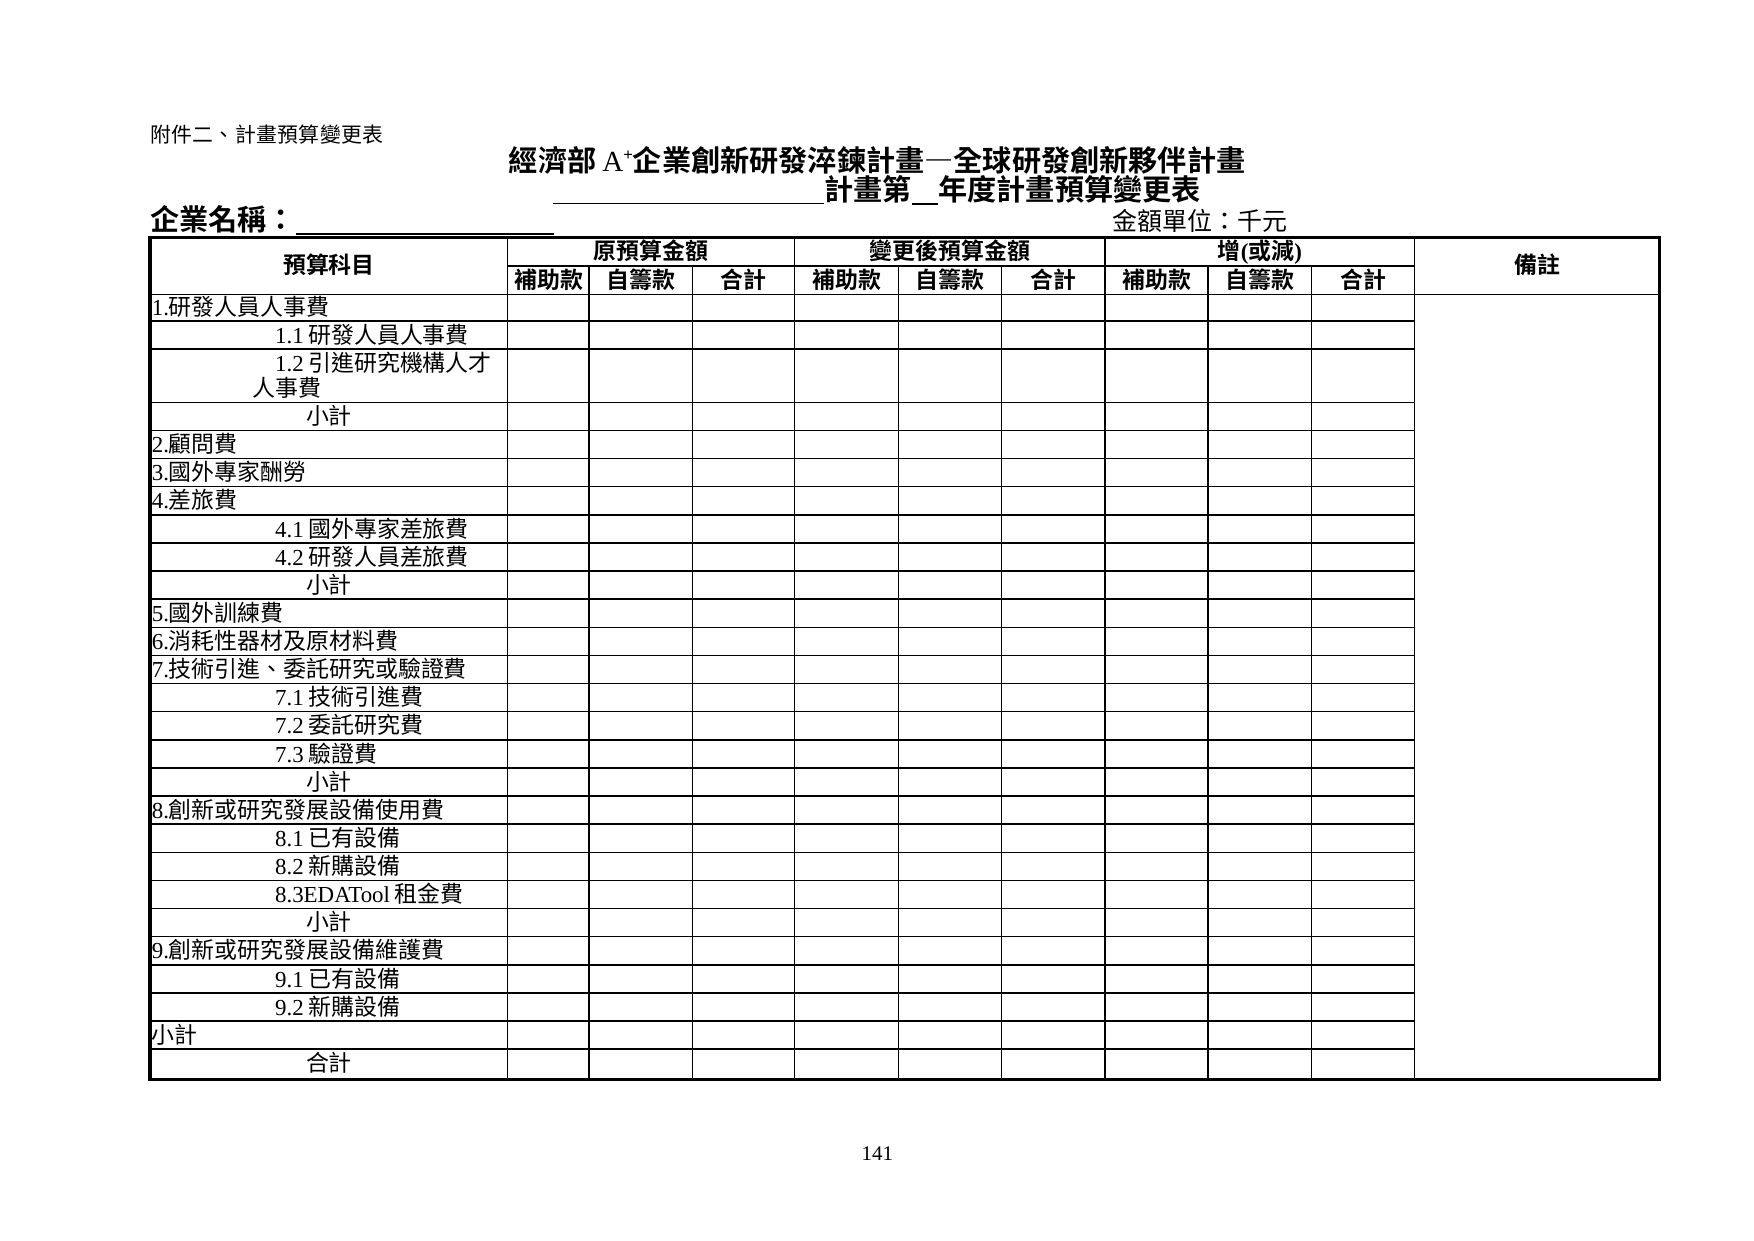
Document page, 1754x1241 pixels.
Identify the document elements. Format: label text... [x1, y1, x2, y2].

table_cell [899, 769, 1001, 795]
table_cell [795, 516, 898, 542]
table_cell [508, 966, 588, 992]
table_cell [1209, 797, 1311, 823]
table_cell [1002, 350, 1104, 401]
table_cell [1312, 966, 1414, 992]
table_cell [590, 909, 692, 936]
table_cell [693, 797, 794, 823]
table_cell [508, 295, 588, 320]
table_cell [1209, 769, 1311, 795]
table_cell [508, 487, 588, 514]
table_cell [1209, 1022, 1311, 1048]
table_cell [1312, 797, 1414, 823]
table_cell [1002, 459, 1104, 486]
table_cell [1106, 572, 1207, 598]
table_cell [693, 853, 794, 879]
table_cell [1312, 295, 1414, 320]
table_cell [1106, 516, 1207, 542]
table_cell [590, 350, 692, 401]
table_header 預算科目 [152, 239, 507, 293]
table_cell [795, 881, 898, 908]
text 計畫第 年度計畫預算變更表 [150, 177, 1604, 207]
table_cell [693, 656, 794, 683]
table_cell [1106, 825, 1207, 851]
table_cell [693, 295, 794, 320]
table_cell [1106, 350, 1207, 401]
table_cell [1002, 937, 1104, 964]
table_cell [899, 881, 1001, 908]
table_cell [899, 741, 1001, 767]
table_cell [1209, 544, 1311, 570]
table_cell [693, 712, 794, 739]
table_cell [693, 825, 794, 851]
table_cell [1209, 403, 1311, 429]
table_cell 1.研發人員人事費 [152, 295, 507, 320]
table_cell [508, 516, 588, 542]
table_cell [795, 295, 898, 320]
table_cell 補助款 [795, 267, 898, 293]
table_cell [1106, 295, 1207, 320]
table_cell 自籌款 [1209, 267, 1311, 293]
table_cell [899, 516, 1001, 542]
table_cell [590, 712, 692, 739]
table_cell 9.創新或研究發展設備維護費 [152, 937, 507, 964]
table_cell [899, 544, 1001, 570]
table_cell [899, 1022, 1001, 1048]
table_cell [693, 431, 794, 458]
table_cell [1002, 431, 1104, 458]
table_cell [795, 656, 898, 683]
table_cell [1002, 741, 1104, 767]
table_cell [1312, 769, 1414, 795]
table_cell [899, 572, 1001, 598]
table_cell [693, 350, 794, 401]
table_cell [795, 431, 898, 458]
table_cell [899, 628, 1001, 654]
table_cell [899, 684, 1001, 711]
table_cell [508, 431, 588, 458]
table_cell [693, 881, 794, 908]
table_cell [590, 431, 692, 458]
table_cell [1002, 994, 1104, 1020]
table_cell [693, 937, 794, 964]
table_cell 6.消耗性器材及原材料費 [152, 628, 507, 654]
table_cell [899, 909, 1001, 936]
table_cell [590, 1022, 692, 1048]
table_cell 1.1研發人員人事費 [152, 322, 507, 348]
table_cell [899, 966, 1001, 992]
table_cell [1312, 322, 1414, 348]
table_cell [1312, 487, 1414, 514]
table_cell [1002, 825, 1104, 851]
table_cell [590, 797, 692, 823]
table_cell [1106, 909, 1207, 936]
table_cell [795, 712, 898, 739]
table_cell [508, 881, 588, 908]
table_cell 4.2研發人員差旅費 [152, 544, 507, 570]
table_cell 8.創新或研究發展設備使用費 [152, 797, 507, 823]
table_cell [795, 459, 898, 486]
table_cell [1312, 628, 1414, 654]
table_cell [1106, 459, 1207, 486]
table_cell [693, 487, 794, 514]
table_cell [1312, 572, 1414, 598]
table_cell [1002, 1050, 1104, 1078]
table_cell [795, 1050, 898, 1078]
table_cell [899, 431, 1001, 458]
table_cell [1002, 769, 1104, 795]
table_cell [795, 487, 898, 514]
table_cell [590, 825, 692, 851]
table_cell [508, 628, 588, 654]
table_cell [1209, 684, 1311, 711]
table_cell [508, 741, 588, 767]
table_header 備註 [1415, 239, 1658, 293]
table_cell [795, 600, 898, 626]
table_cell 4.1國外專家差旅費 [152, 516, 507, 542]
table_cell [1002, 684, 1104, 711]
table_cell [1209, 825, 1311, 851]
table_cell [899, 350, 1001, 401]
table_cell [693, 459, 794, 486]
table_cell [590, 684, 692, 711]
table_cell [693, 966, 794, 992]
table_cell [1312, 350, 1414, 401]
table_cell [508, 937, 588, 964]
table_cell [508, 1022, 588, 1048]
table_cell [1312, 431, 1414, 458]
table_cell [590, 741, 692, 767]
table_cell [899, 459, 1001, 486]
table_cell [795, 544, 898, 570]
table_header 原預算金額 [508, 239, 794, 265]
table_cell [899, 994, 1001, 1020]
text 經濟部A+企業創新研發淬鍊計畫—全球研發創新夥伴計畫 [150, 148, 1604, 177]
table_cell [590, 516, 692, 542]
table_cell [795, 797, 898, 823]
table_cell [693, 516, 794, 542]
table_cell [1106, 656, 1207, 683]
table_cell [508, 825, 588, 851]
table_cell [795, 853, 898, 879]
table_cell [899, 600, 1001, 626]
table_cell 小計 [152, 769, 507, 795]
table_cell [795, 1022, 898, 1048]
table_cell [1106, 712, 1207, 739]
table_cell [693, 572, 794, 598]
table_cell [1002, 853, 1104, 879]
table_cell [795, 909, 898, 936]
table_cell [1312, 825, 1414, 851]
table_cell [1106, 994, 1207, 1020]
table_cell [1002, 656, 1104, 683]
table_cell [590, 600, 692, 626]
table_cell [1002, 322, 1104, 348]
table_cell [590, 656, 692, 683]
table_cell [795, 350, 898, 401]
table_cell [590, 459, 692, 486]
table_cell [795, 937, 898, 964]
table_cell [590, 322, 692, 348]
table_cell [795, 322, 898, 348]
table_cell [1002, 909, 1104, 936]
table_cell [1312, 1022, 1414, 1048]
table_cell [508, 403, 588, 429]
table_cell 合計 [152, 1050, 507, 1078]
table_cell [1002, 797, 1104, 823]
table_cell [795, 741, 898, 767]
table_cell [795, 684, 898, 711]
table_cell [508, 544, 588, 570]
table_cell [590, 966, 692, 992]
table_cell [1106, 487, 1207, 514]
table_cell [1106, 600, 1207, 626]
table_cell [1312, 994, 1414, 1020]
table_cell [795, 572, 898, 598]
table_cell [693, 1050, 794, 1078]
table_cell [508, 909, 588, 936]
table_cell [1106, 937, 1207, 964]
table_cell [795, 966, 898, 992]
table_cell [1106, 322, 1207, 348]
table_cell [1209, 516, 1311, 542]
table_cell [1312, 516, 1414, 542]
table_cell [1209, 966, 1311, 992]
table_cell [1106, 966, 1207, 992]
table_cell [1209, 322, 1311, 348]
table_cell [1209, 295, 1311, 320]
table_cell [1312, 544, 1414, 570]
table_cell [590, 628, 692, 654]
table_cell [1209, 1050, 1311, 1078]
table_cell [795, 403, 898, 429]
table_cell [1312, 937, 1414, 964]
table_cell [1209, 937, 1311, 964]
table_cell [899, 322, 1001, 348]
table_cell [1415, 295, 1658, 1078]
table_cell [1106, 684, 1207, 711]
table_cell 7.1技術引進費 [152, 684, 507, 711]
table_cell [590, 1050, 692, 1078]
table_cell [1106, 853, 1207, 879]
table_cell [1002, 600, 1104, 626]
table_cell [795, 769, 898, 795]
table_cell [508, 459, 588, 486]
table_cell [508, 350, 588, 401]
table_cell [508, 572, 588, 598]
table_cell [590, 544, 692, 570]
table_cell [693, 544, 794, 570]
table_cell [590, 994, 692, 1020]
table_cell [1106, 628, 1207, 654]
table_cell [1106, 881, 1207, 908]
table_cell [1106, 544, 1207, 570]
table_cell [590, 403, 692, 429]
table_cell 自籌款 [590, 267, 692, 293]
table_cell [693, 1022, 794, 1048]
table_cell [1209, 656, 1311, 683]
table_cell [590, 937, 692, 964]
table_cell 7.2委託研究費 [152, 712, 507, 739]
table_cell [1312, 1050, 1414, 1078]
table_cell [693, 322, 794, 348]
table_cell [1312, 909, 1414, 936]
table_cell [508, 769, 588, 795]
table_cell 7.3驗證費 [152, 741, 507, 767]
table_cell 補助款 [1106, 267, 1207, 293]
text 企業名稱： 金額單位：千元 [150, 207, 1604, 236]
table_cell [1312, 853, 1414, 879]
table_cell 小計 [152, 403, 507, 429]
table_cell [1312, 881, 1414, 908]
table_cell [1209, 994, 1311, 1020]
table_cell 小計 [152, 909, 507, 936]
table_cell [1106, 1050, 1207, 1078]
table_cell [508, 656, 588, 683]
table_cell 7.技術引進、委託研究或驗證費 [152, 656, 507, 683]
table_cell [899, 295, 1001, 320]
table_cell [590, 295, 692, 320]
table_cell [1209, 431, 1311, 458]
table_header 變更後預算金額 [795, 239, 1104, 265]
table_cell [693, 628, 794, 654]
table_cell 1.2引進研究機構人才人事費 [152, 350, 507, 401]
table_cell [1002, 572, 1104, 598]
table_cell [590, 572, 692, 598]
table_cell [508, 712, 588, 739]
table_cell [899, 487, 1001, 514]
table_cell [693, 994, 794, 1020]
table_cell [1312, 656, 1414, 683]
table_cell [899, 656, 1001, 683]
table_cell [590, 769, 692, 795]
table_cell [795, 825, 898, 851]
table_cell [1002, 881, 1104, 908]
table_cell [1312, 403, 1414, 429]
table_cell [693, 684, 794, 711]
table_cell 合計 [1002, 267, 1104, 293]
table_cell [1106, 741, 1207, 767]
table_cell [795, 994, 898, 1020]
table_cell 4.差旅費 [152, 487, 507, 514]
table_cell [508, 684, 588, 711]
table_cell 小計 [152, 1022, 507, 1048]
table_cell [508, 994, 588, 1020]
table_cell [590, 853, 692, 879]
table_cell [899, 853, 1001, 879]
table_cell [508, 600, 588, 626]
table_cell [1209, 741, 1311, 767]
table_cell [1312, 459, 1414, 486]
table_cell 8.2新購設備 [152, 853, 507, 879]
table_cell [693, 741, 794, 767]
table_cell [508, 1050, 588, 1078]
table_cell 8.1已有設備 [152, 825, 507, 851]
table_cell [899, 403, 1001, 429]
table_cell [1312, 712, 1414, 739]
table_cell 9.2新購設備 [152, 994, 507, 1020]
table_cell [1002, 403, 1104, 429]
table_cell [693, 769, 794, 795]
table_cell [1002, 516, 1104, 542]
table_cell [1106, 769, 1207, 795]
table_cell [1209, 909, 1311, 936]
table_cell 5.國外訓練費 [152, 600, 507, 626]
table_cell 8.3EDATool租金費 [152, 881, 507, 908]
table_cell [508, 853, 588, 879]
table_cell [590, 487, 692, 514]
table_cell 9.1已有設備 [152, 966, 507, 992]
table_cell [590, 881, 692, 908]
table_cell [508, 322, 588, 348]
table_cell [1002, 628, 1104, 654]
table_cell [1209, 712, 1311, 739]
table_cell [899, 797, 1001, 823]
table_cell [1002, 544, 1104, 570]
table_cell [693, 600, 794, 626]
table_cell [693, 909, 794, 936]
table_cell [1106, 431, 1207, 458]
table_cell [1312, 741, 1414, 767]
table_cell [899, 1050, 1001, 1078]
table_cell 合計 [693, 267, 794, 293]
table_cell [693, 403, 794, 429]
table_cell [1002, 487, 1104, 514]
table_cell [1209, 350, 1311, 401]
table_cell [1209, 600, 1311, 626]
table_cell 自籌款 [899, 267, 1001, 293]
table_cell [508, 797, 588, 823]
table_cell [1209, 572, 1311, 598]
table_cell [1002, 966, 1104, 992]
table_cell [1002, 1022, 1104, 1048]
table_cell [1106, 403, 1207, 429]
table_cell 2.顧問費 [152, 431, 507, 458]
table_cell [795, 628, 898, 654]
table_cell [899, 825, 1001, 851]
table_cell [1209, 628, 1311, 654]
table_cell [1312, 600, 1414, 626]
table_cell 3.國外專家酬勞 [152, 459, 507, 486]
table_cell [1209, 487, 1311, 514]
table_header 增(或減) [1106, 239, 1414, 265]
table_cell [899, 712, 1001, 739]
table_cell 合計 [1312, 267, 1414, 293]
table_cell [1002, 295, 1104, 320]
table_cell [1209, 853, 1311, 879]
table_cell [1209, 459, 1311, 486]
text 附件二、計畫預算變更表 [150, 118, 1604, 148]
table_cell [1002, 712, 1104, 739]
table_cell [1312, 684, 1414, 711]
table_cell [1106, 797, 1207, 823]
table_cell 補助款 [508, 267, 588, 293]
table_cell [899, 937, 1001, 964]
table_cell 小計 [152, 572, 507, 598]
table_cell [1106, 1022, 1207, 1048]
table_cell [1209, 881, 1311, 908]
